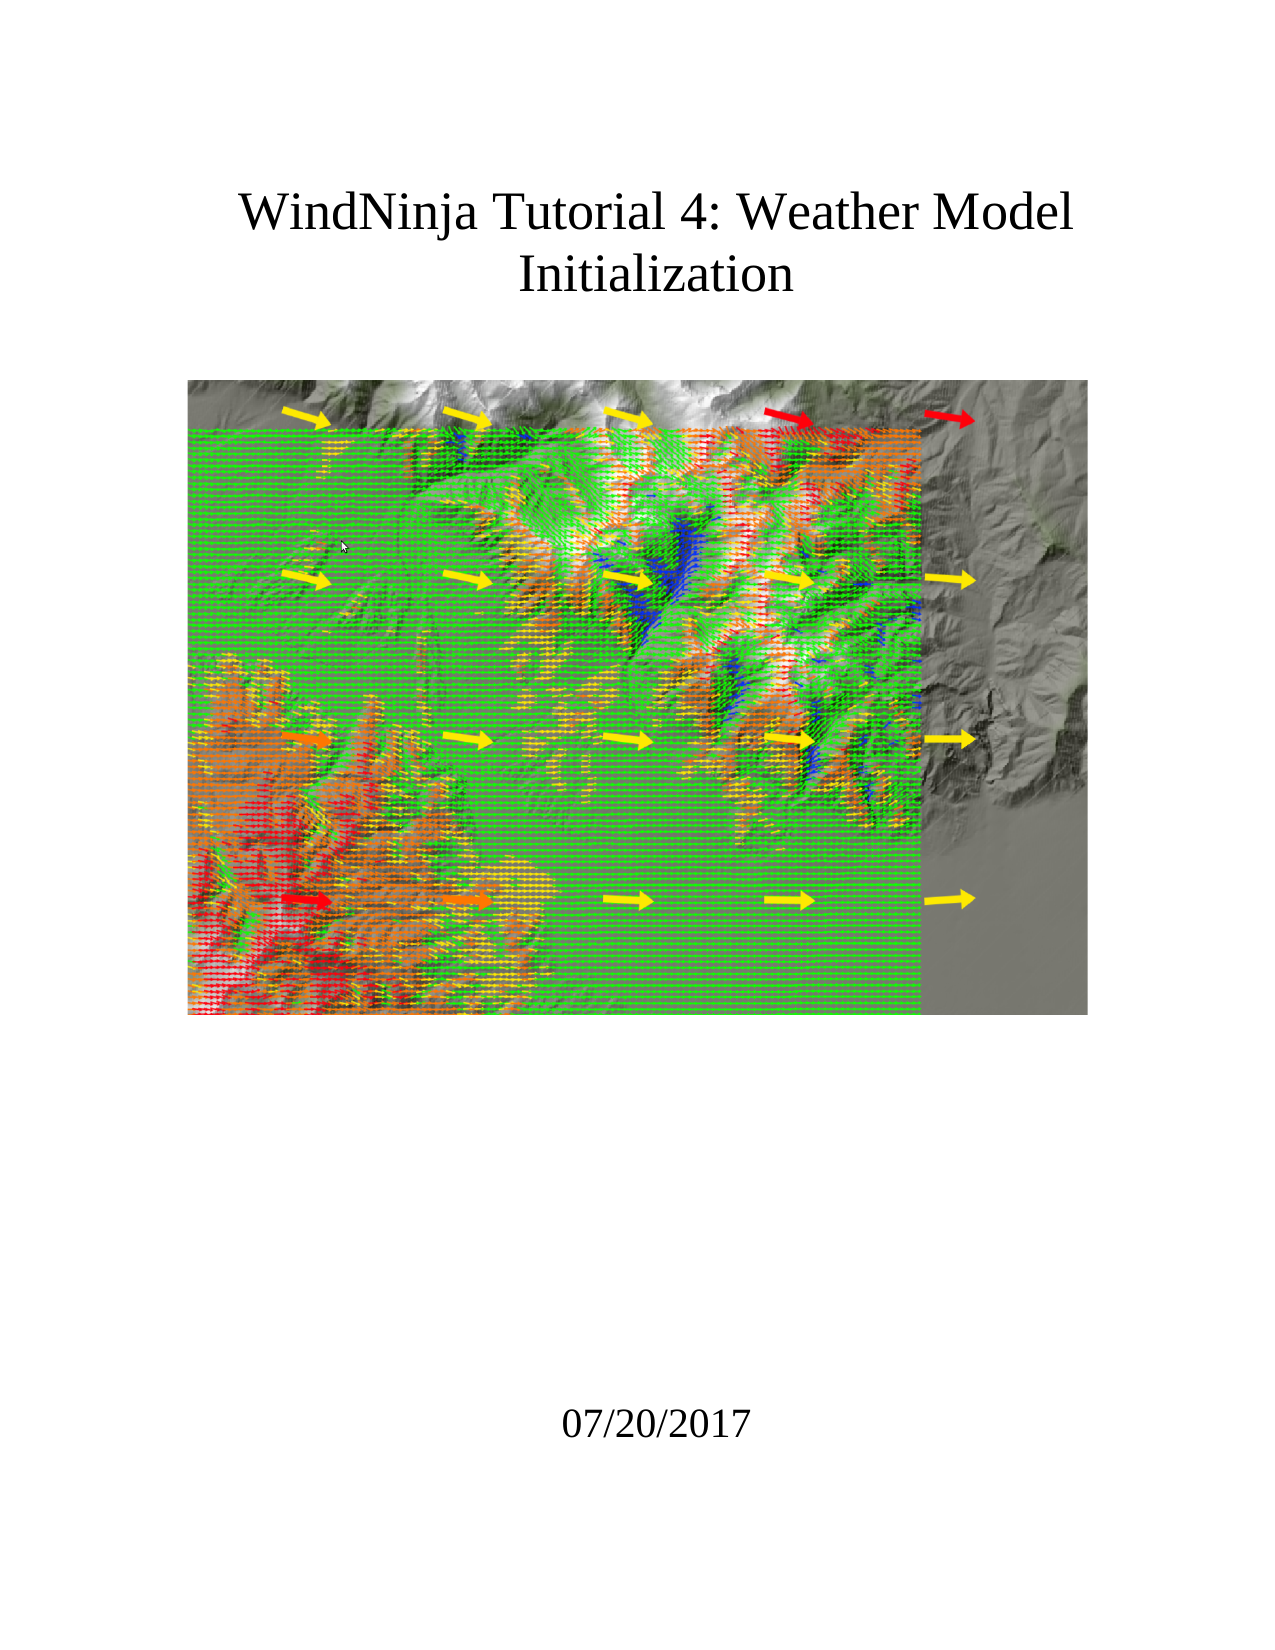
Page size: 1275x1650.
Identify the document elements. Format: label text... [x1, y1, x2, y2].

picture [187, 380, 1088, 1015]
text 07/20/2017 [225, 1398, 1087, 1446]
text WindNinja Tutorial 4: Weather Model Initialization [225, 179, 1087, 303]
